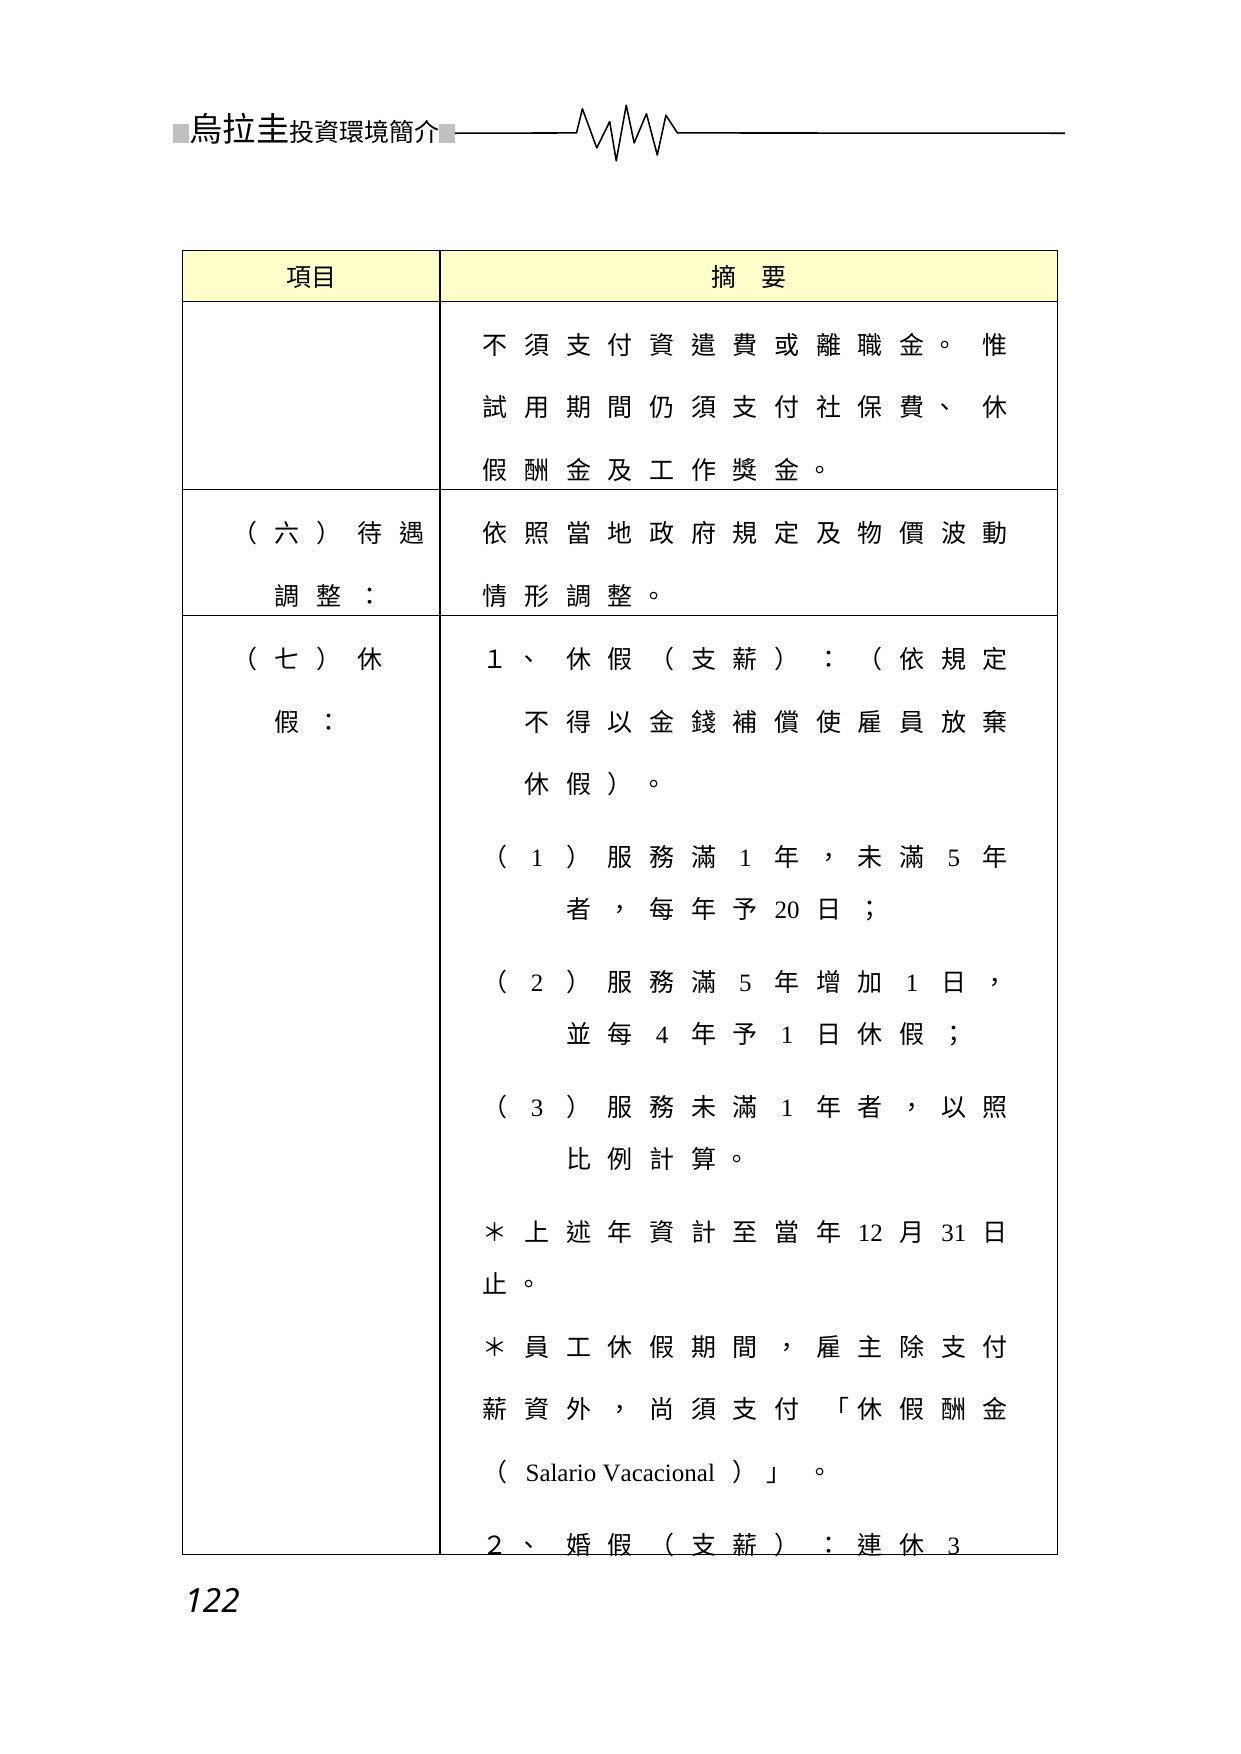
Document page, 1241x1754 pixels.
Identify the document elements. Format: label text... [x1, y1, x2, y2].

table_cell 不須支付資遣費或離職金。惟試用期間仍須支付社保費、休假酬金及工作獎金。 [441, 302, 1057, 489]
table_header 項目 [183, 251, 439, 301]
table_cell １、休假（支薪）：（依規定不得以金錢補償使雇員放棄休假）。 （1）服務滿1年，未滿5年者，每年予20日； （2）服務滿5年增加1日，並每4年予1日休假； （3）服務未滿1年者，以照比例計算。 ＊上述年資計至當年12月31日止。 ＊員工休假期間，雇主除支付薪資外，尚須支付「休假酬金（Salario Vacacional）」。 ２、婚假（支薪）：連休3 [441, 616, 1057, 1554]
table_header 摘 要 [441, 251, 1057, 301]
table_cell （六）待遇調整： [183, 490, 439, 615]
table_cell （七）休假： [183, 616, 439, 1554]
table_cell [183, 302, 439, 489]
table_cell 依照當地政府規定及物價波動情形調整。 [441, 490, 1057, 615]
